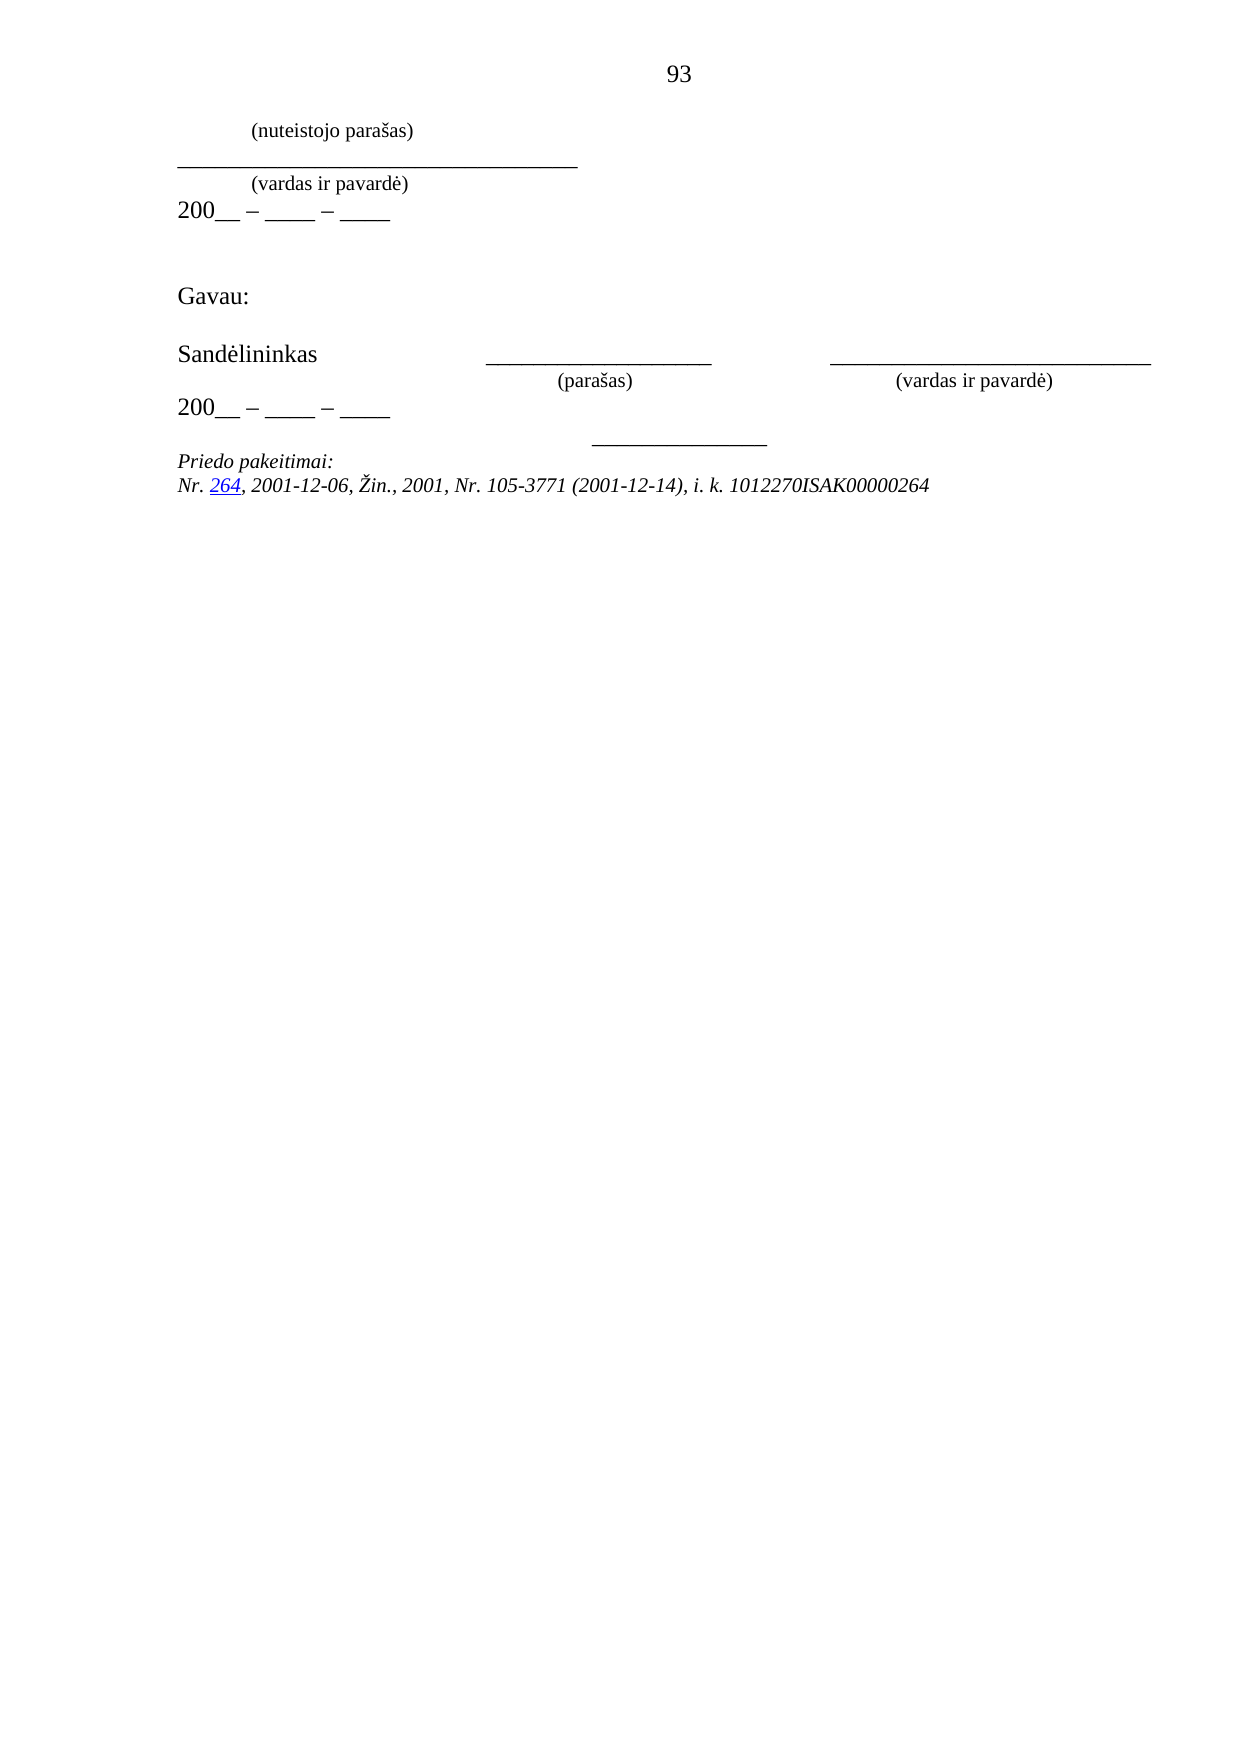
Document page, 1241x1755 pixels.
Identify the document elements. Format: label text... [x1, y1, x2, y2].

text Nr. 264, 2001-12-06, Žin., 2001, Nr. 105-3771 (2001-12-14), i. k. 1012270ISAK00000264 [177, 473, 1181, 497]
text Sandėlininkas [177, 339, 1181, 367]
text (nuteistojo parašas) [177, 118, 1181, 142]
text (parašas) (vardas ir pavardė) [177, 367, 1181, 392]
text Priedo pakeitimai: [177, 449, 1181, 473]
text ______________ [177, 420, 1181, 449]
text (vardas ir pavardė) [177, 171, 1181, 195]
text 200__ – ____ – ____ [177, 392, 1181, 420]
text Gavau: [177, 281, 1181, 310]
text ________________________________ [177, 142, 1181, 171]
text 200__ – ____ – ____ [177, 195, 1181, 224]
